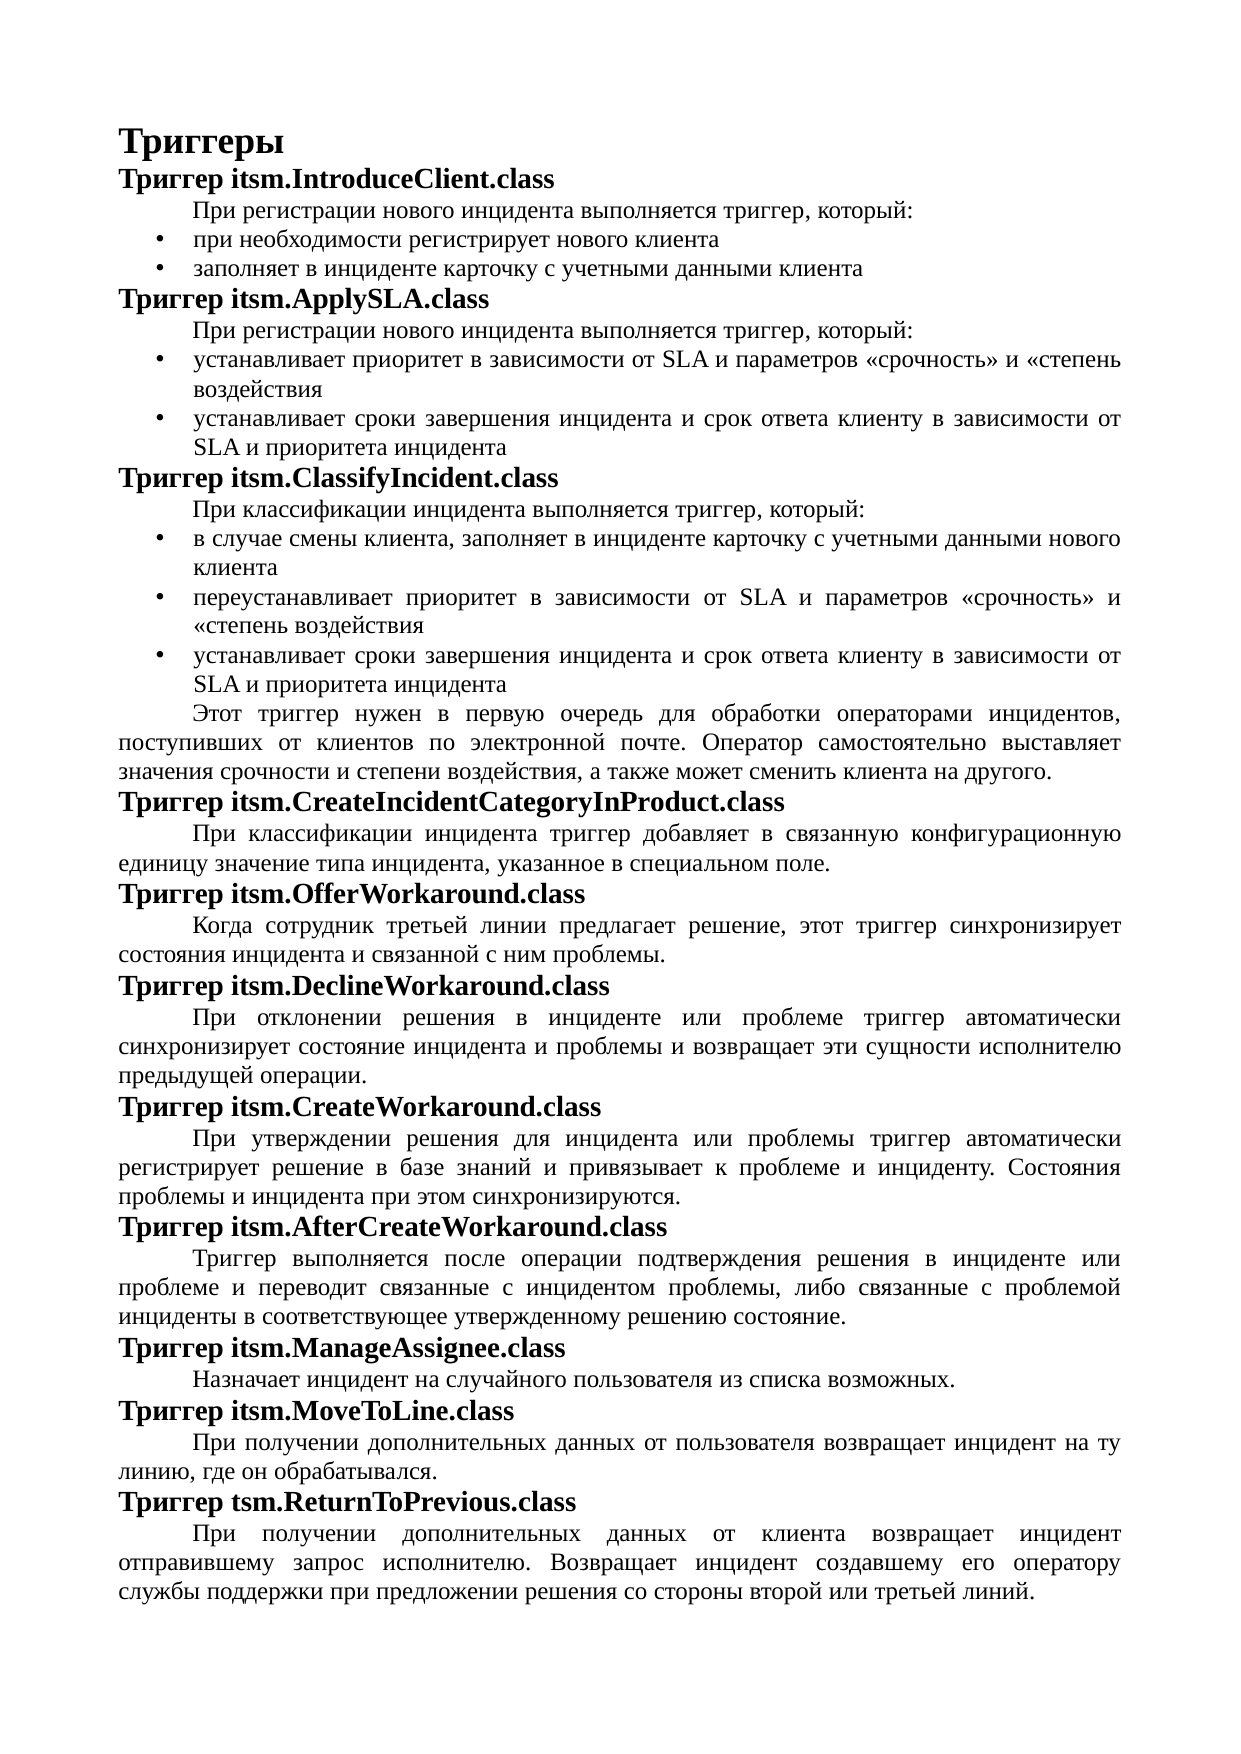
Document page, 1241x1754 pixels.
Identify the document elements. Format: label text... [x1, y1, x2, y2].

subtitle Триггер tsm.ReturnToPrevious.class [118, 1484, 1122, 1518]
subtitle Триггер itsm.ApplySLA.class [118, 282, 1122, 315]
subtitle Триггер itsm.AfterCreateWorkaround.class [118, 1209, 1122, 1243]
list устанавливает сроки завершения инцидента и срок ответа клиенту в зависимости от SLA и приоритета инцидента [156, 639, 1122, 698]
text Триггер выполняется после операции подтверждения решения в инциденте или проблеме и переводит связанные с инцидентом проблемы, либо связанные с проблемой инциденты в соответствующее утвержденному решению состояние. [118, 1243, 1122, 1330]
text Назначает инцидент на случайного пользователя из списка возможных. [118, 1364, 1122, 1393]
subtitle Триггер itsm.CreateWorkaround.class [118, 1089, 1122, 1122]
subtitle Триггер itsm.ClassifyIncident.class [118, 461, 1122, 494]
text Этот триггер нужен в первую очередь для обработки операторами инцидентов, поступивших от клиентов по электронной почте. Оператор самостоятельно выставляет значения срочности и степени воздействия, а также может сменить клиента на другого. [118, 698, 1122, 785]
subtitle Триггер itsm.CreateIncidentCategoryInProduct.class [118, 785, 1122, 818]
text При утверждении решения для инцидента или проблемы триггер автоматически регистрирует решение в базе знаний и привязывает к проблеме и инциденту. Состояния проблемы и инцидента при этом синхронизируются. [118, 1122, 1122, 1209]
subtitle Триггер itsm.OfferWorkaround.class [118, 876, 1122, 910]
subtitle Триггер itsm.DeclineWorkaround.class [118, 968, 1122, 1002]
subtitle Триггер itsm.MoveToLine.class [118, 1393, 1122, 1426]
text При классификации инцидента триггер добавляет в связанную конфигурационную единицу значение типа инцидента, указанное в специальном поле. [118, 818, 1122, 876]
text При получении дополнительных данных от пользователя возвращает инцидент на ту линию, где он обрабатывался. [118, 1426, 1122, 1484]
list устанавливает приоритет в зависимости от SLA и параметров «срочность» и «степень воздействия [156, 344, 1122, 402]
list устанавливает сроки завершения инцидента и срок ответа клиенту в зависимости от SLA и приоритета инцидента [156, 402, 1122, 461]
subtitle Триггеры [118, 118, 1122, 161]
text Когда сотрудник третьей линии предлагает решение, этот триггер синхронизирует состояния инцидента и связанной с ним проблемы. [118, 910, 1122, 968]
text При классификации инцидента выполняется триггер, который: [118, 494, 1122, 523]
list заполняет в инциденте карточку с учетными данными клиента [156, 253, 1122, 282]
list в случае смены клиента, заполняет в инциденте карточку с учетными данными нового клиента [156, 523, 1122, 581]
subtitle Триггер itsm.ManageAssignee.class [118, 1330, 1122, 1364]
subtitle Триггер itsm.IntroduceClient.class [118, 161, 1122, 194]
text При получении дополнительных данных от клиента возвращает инцидент отправившему запрос исполнителю. Возвращает инцидент создавшему его оператору службы поддержки при предложении решения со стороны второй или третьей линий. [118, 1518, 1122, 1605]
text При отклонении решения в инциденте или проблеме триггер автоматически синхронизирует состояние инцидента и проблемы и возвращает эти сущности исполнителю предыдущей операции. [118, 1002, 1122, 1089]
list переустанавливает приоритет в зависимости от SLA и параметров «срочность» и «степень воздействия [156, 581, 1122, 639]
text При регистрации нового инцидента выполняется триггер, который: [118, 194, 1122, 224]
text При регистрации нового инцидента выполняется триггер, который: [118, 315, 1122, 344]
list при необходимости регистрирует нового клиента [156, 224, 1122, 253]
